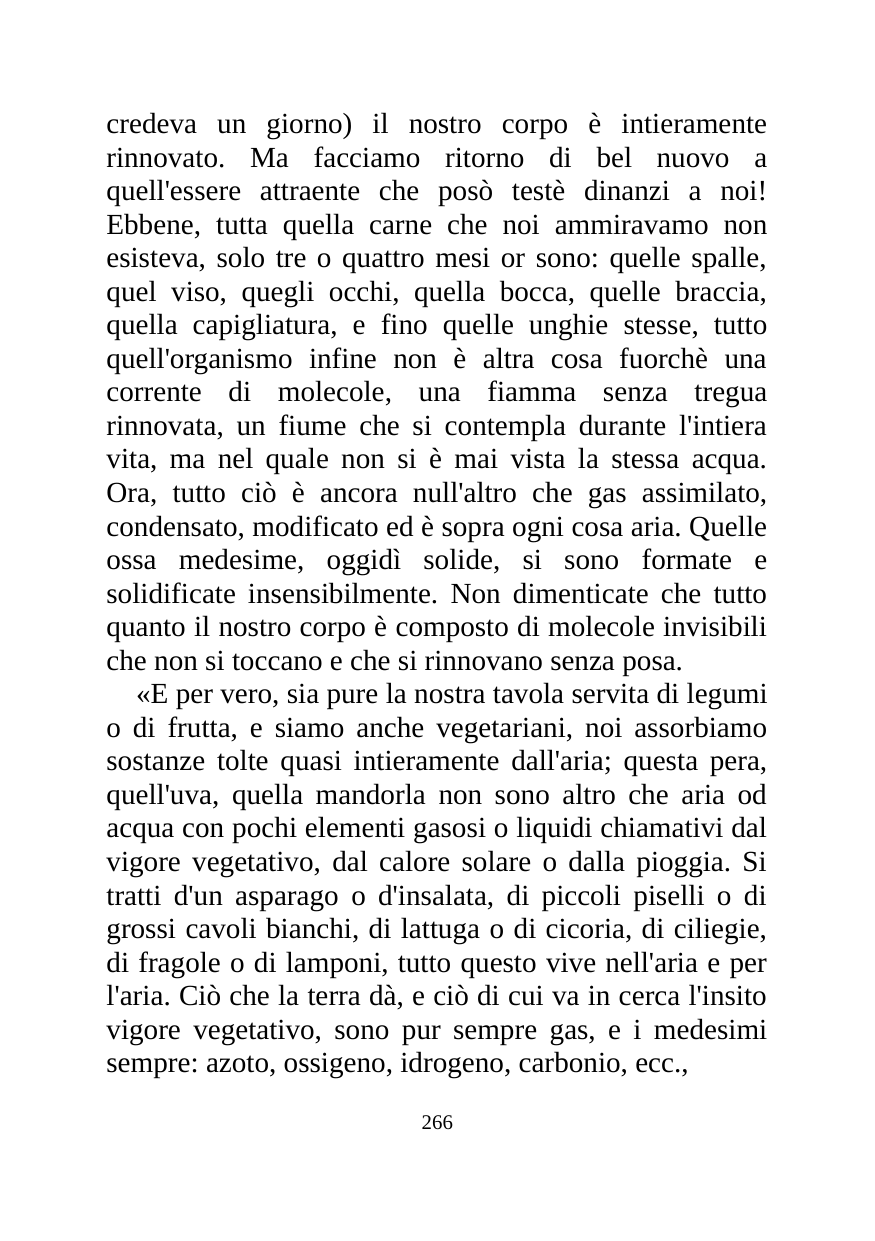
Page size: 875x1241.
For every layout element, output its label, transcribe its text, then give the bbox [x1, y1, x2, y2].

text «E per vero, sia pure la nostra tavola servita di legumi o di frutta, e siamo anche vegetariani, noi assorbiamo sostanze tolte quasi intieramente dall'aria; questa pera, quell'uva, quella mandorla non sono altro che aria od acqua con pochi elementi gasosi o liquidi chiamativi dal vigore vegetativo, dal calore solare o dalla pioggia. Si tratti d'un asparago o d'insalata, di piccoli piselli o di grossi cavoli bianchi, di lattuga o di cicoria, di ciliegie, di fragole o di lamponi, tutto questo vive nell'aria e per l'aria. Ciò che la terra dà, e ciò di cui va in cerca l'insito vigore vegetativo, sono pur sempre gas, e i medesimi sempre: azoto, ossigeno, idrogeno, carbonio, ecc., [106, 676, 768, 1079]
text credeva un giorno) il nostro corpo è intieramente rinnovato. Ma facciamo ritorno di bel nuovo a quell'essere attraente che posò testè dinanzi a noi! Ebbene, tutta quella carne che noi ammiravamo non esisteva, solo tre o quattro mesi or sono: quelle spalle, quel viso, quegli occhi, quella bocca, quelle braccia, quella capigliatura, e fino quelle unghie stesse, tutto quell'organismo infine non è altra cosa fuorchè una corrente di molecole, una fiamma senza tregua rinnovata, un fiume che si contempla durante l'intiera vita, ma nel quale non si è mai vista la stessa acqua. Ora, tutto ciò è ancora null'altro che gas assimilato, condensato, modificato ed è sopra ogni cosa aria. Quelle ossa medesime, oggidì solide, si sono formate e solidificate insensibilmente. Non dimenticate che tutto quanto il nostro corpo è composto di molecole invisibili che non si toccano e che si rinnovano senza posa. [106, 106, 768, 676]
